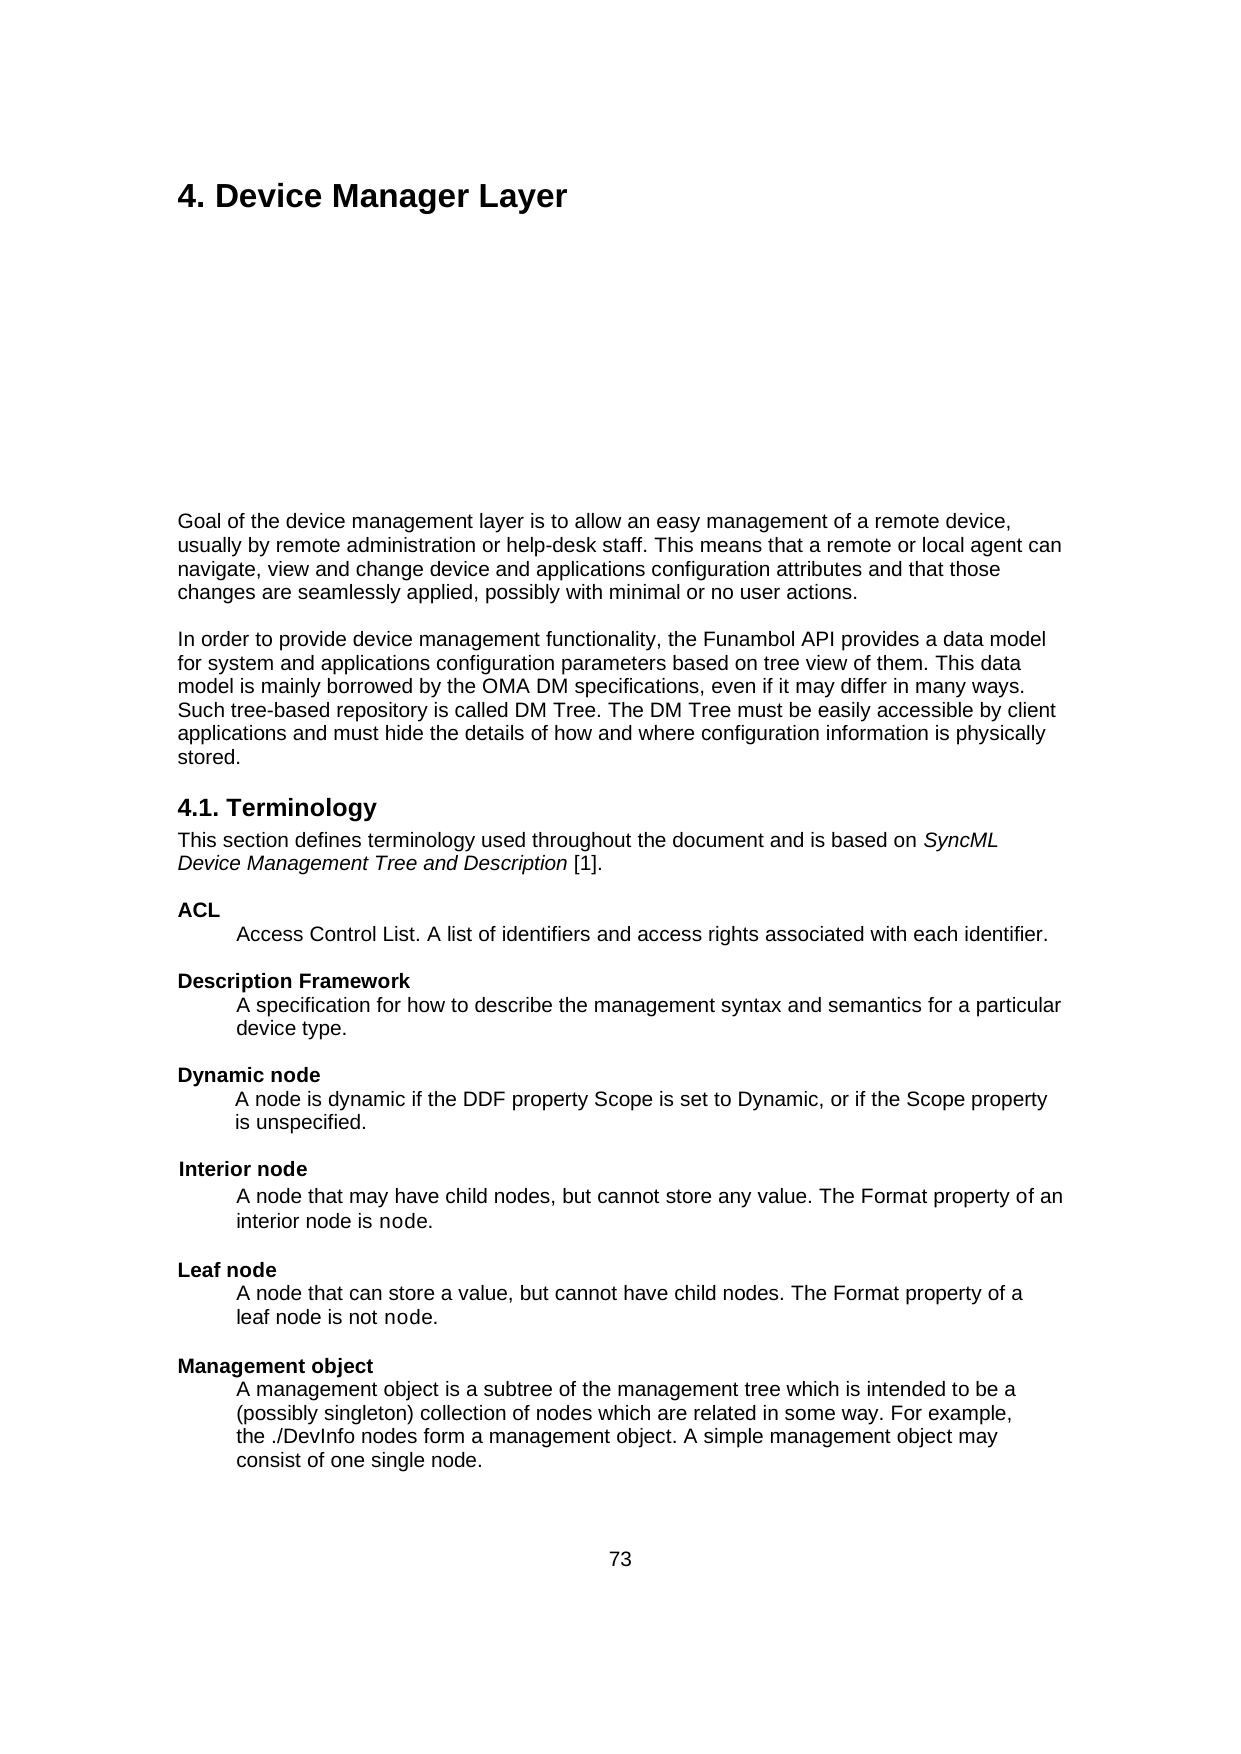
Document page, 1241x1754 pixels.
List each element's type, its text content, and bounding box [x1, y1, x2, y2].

text Interior node [178, 1158, 1063, 1181]
text ACL [177, 899, 1063, 922]
text Such tree-based repository is called DM Tree. The DM Tree must be easily accessible by client applications and must hide the details of how and where configuration information is physically stored. [177, 698, 1063, 769]
text Dynamic node [177, 1064, 1063, 1087]
text A node that may have child nodes, but cannot store any value. The Format property of an interior node is node. [236, 1181, 1063, 1235]
text A specification for how to describe the management syntax and semantics for a particular device type. [236, 993, 1063, 1040]
text A management object is a subtree of the management tree which is intended to be a (possibly singleton) collection of nodes which are related in some way. For example, the ./DevInfo nodes form a management object. A simple management object may consist of one single node. [236, 1378, 1063, 1472]
text A node is dynamic if the DDF property Scope is set to Dynamic, or if the Scope property [235, 1087, 1063, 1111]
text A node that can store a value, but cannot have child nodes. The Format property of a leaf node is not node. [236, 1282, 1063, 1331]
subtitle Terminology [177, 794, 1063, 822]
text This section defines terminology used throughout the document and is based on SyncML Device Management Tree and Description [1]. [177, 828, 1063, 875]
subtitle Device Manager Layer [177, 177, 1063, 215]
text is unspecified. [235, 1111, 1063, 1134]
text Goal of the device management layer is to allow an easy management of a remote device, usually by remote administration or help-desk staff. This means that a remote or local agent can navigate, view and change device and applications configuration attributes and that those changes are seamlessly applied, possibly with minimal or no user actions. [177, 510, 1063, 604]
text Management object [177, 1354, 1063, 1378]
text Leaf node [177, 1258, 1063, 1282]
text In order to provide device management functionality, the Funambol API provides a data model for system and applications configuration parameters based on tree view of them. This data model is mainly borrowed by the OMA DM specifications, even if it may differ in many ways. [177, 628, 1063, 698]
text Description Framework [177, 969, 1063, 993]
text Access Control List. A list of identifiers and access rights associated with each identifier. [236, 922, 1063, 946]
